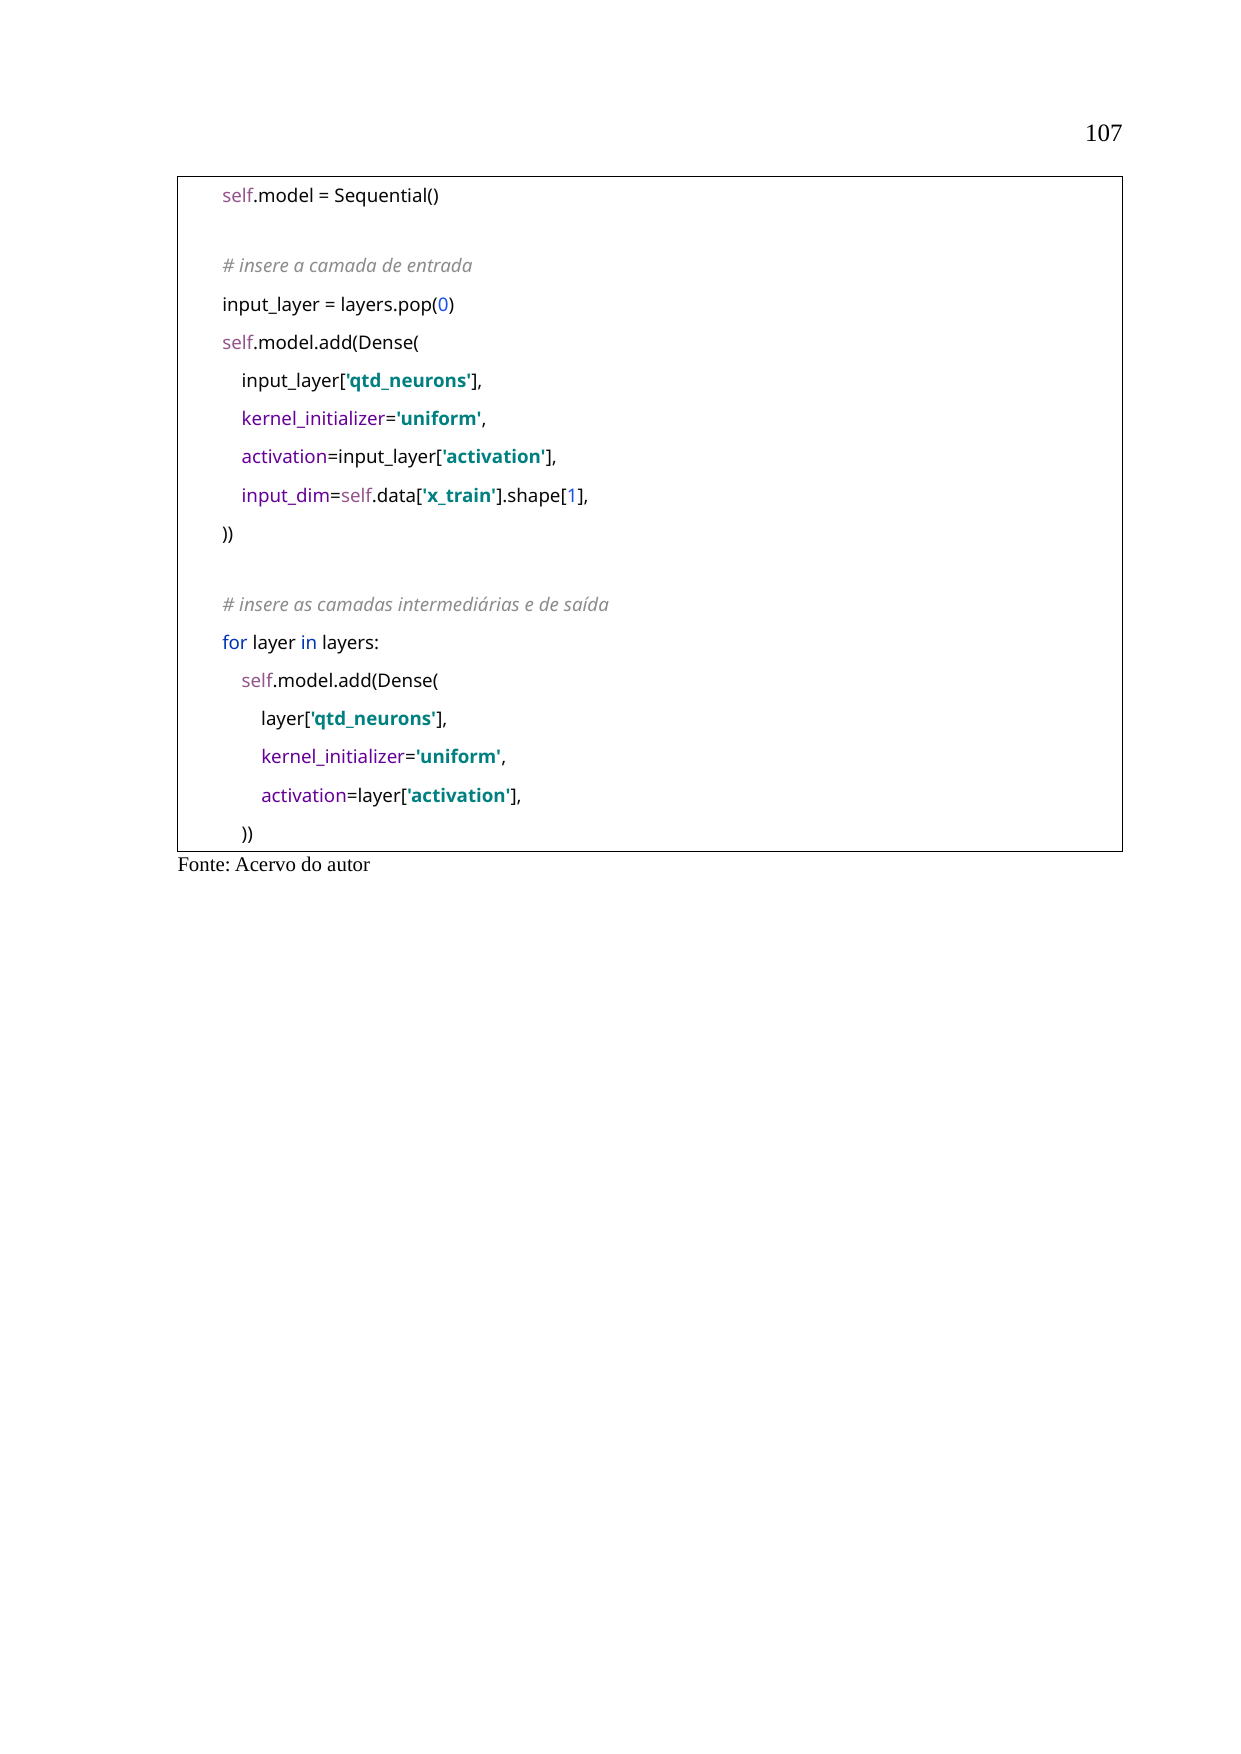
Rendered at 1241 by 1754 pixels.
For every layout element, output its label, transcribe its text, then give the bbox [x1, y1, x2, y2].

text Fonte: Acervo do autor [177, 852, 1122, 876]
table_header self.model = Sequential() # insere a camada de entrada input_layer = layers.pop(0) self.model.add(Dense( input_layer['qtd_neurons'], kernel_initializer='uniform', activation=input_layer['activation'], input_dim=self.data['x_train'].shape[1], )) # insere as camadas intermediárias e de saída for layer in layers: self.model.add(Dense( layer['qtd_neurons'], kernel_initializer='uniform', activation=layer['activation'], )) [178, 177, 1122, 851]
